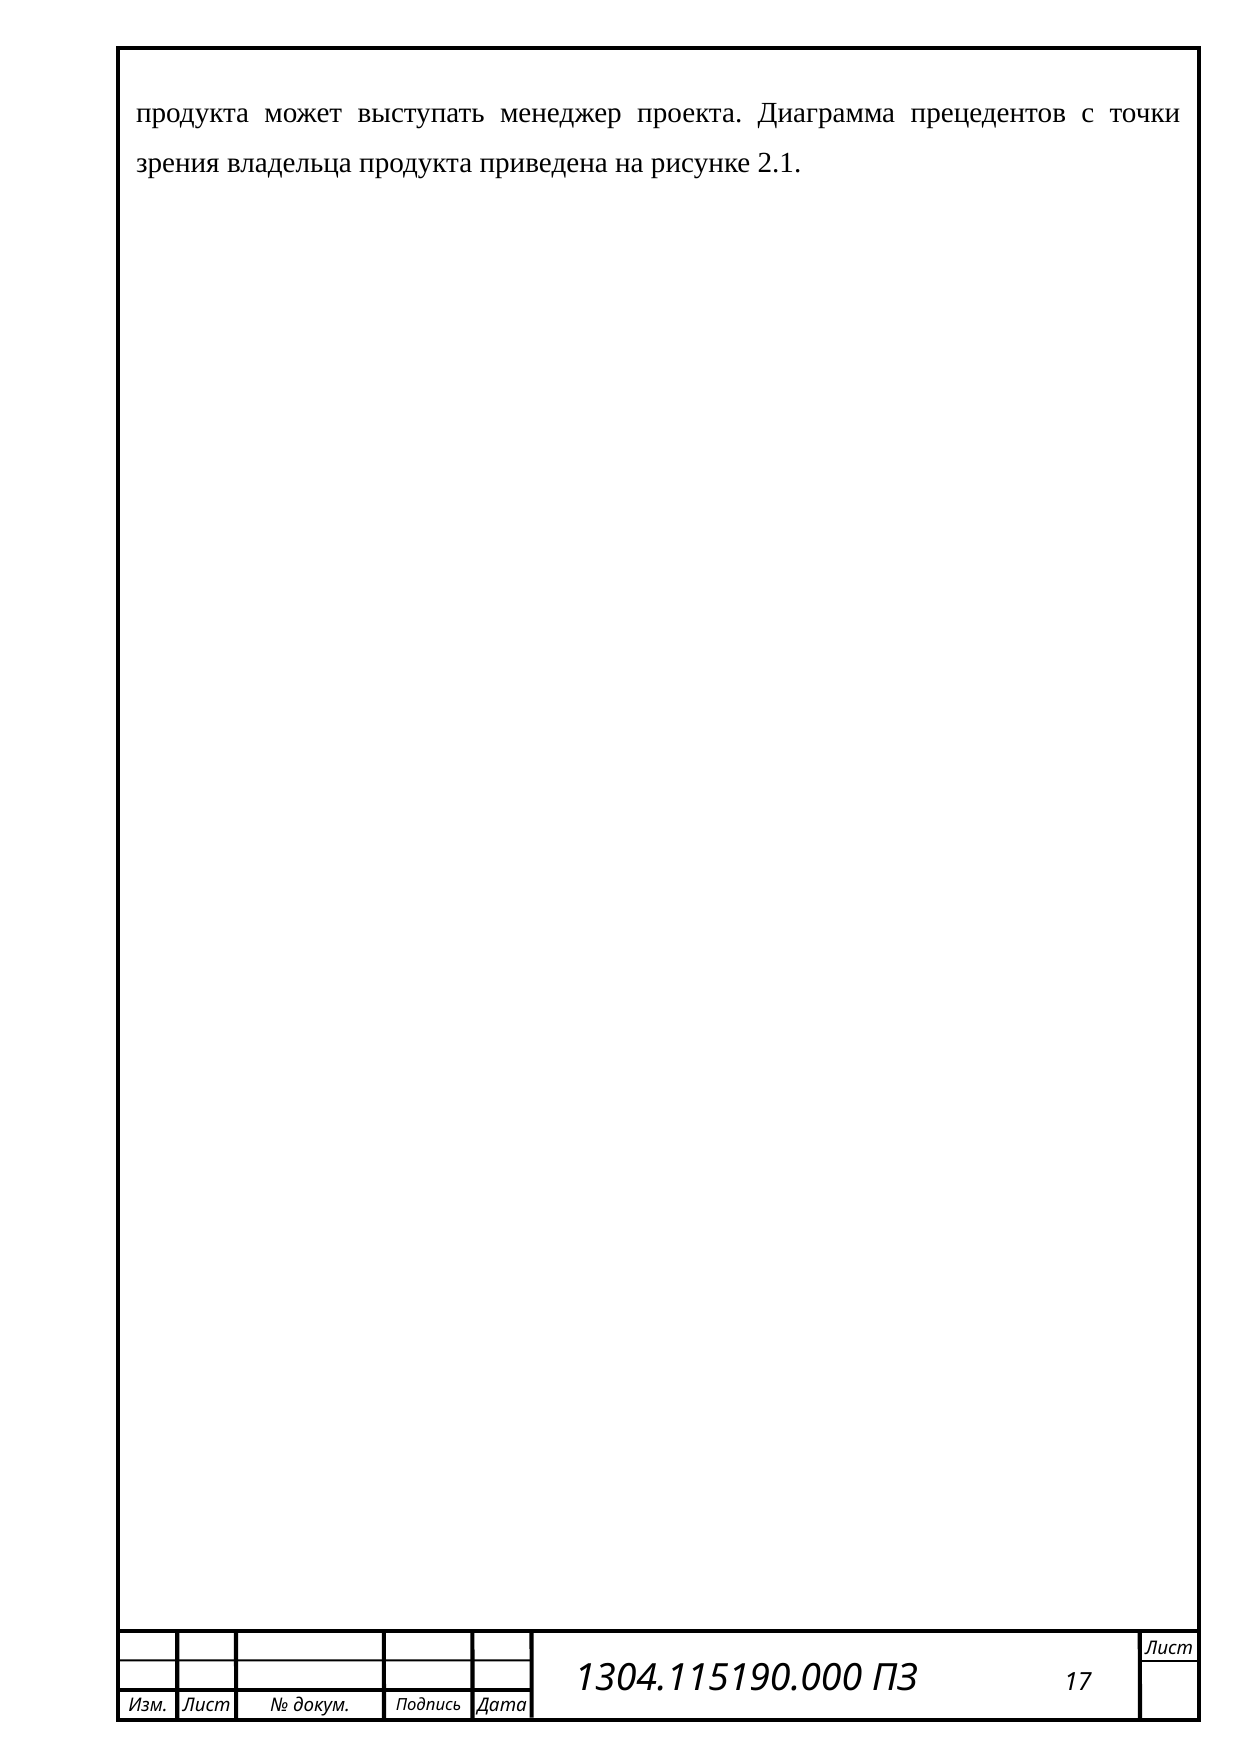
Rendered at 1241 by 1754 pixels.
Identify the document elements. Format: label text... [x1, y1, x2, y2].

text продукта может выступать менеджер проекта. Диаграмма прецедентов с точки зрения владельца продукта приведена на рисунке 2.1. [136, 95, 1181, 179]
